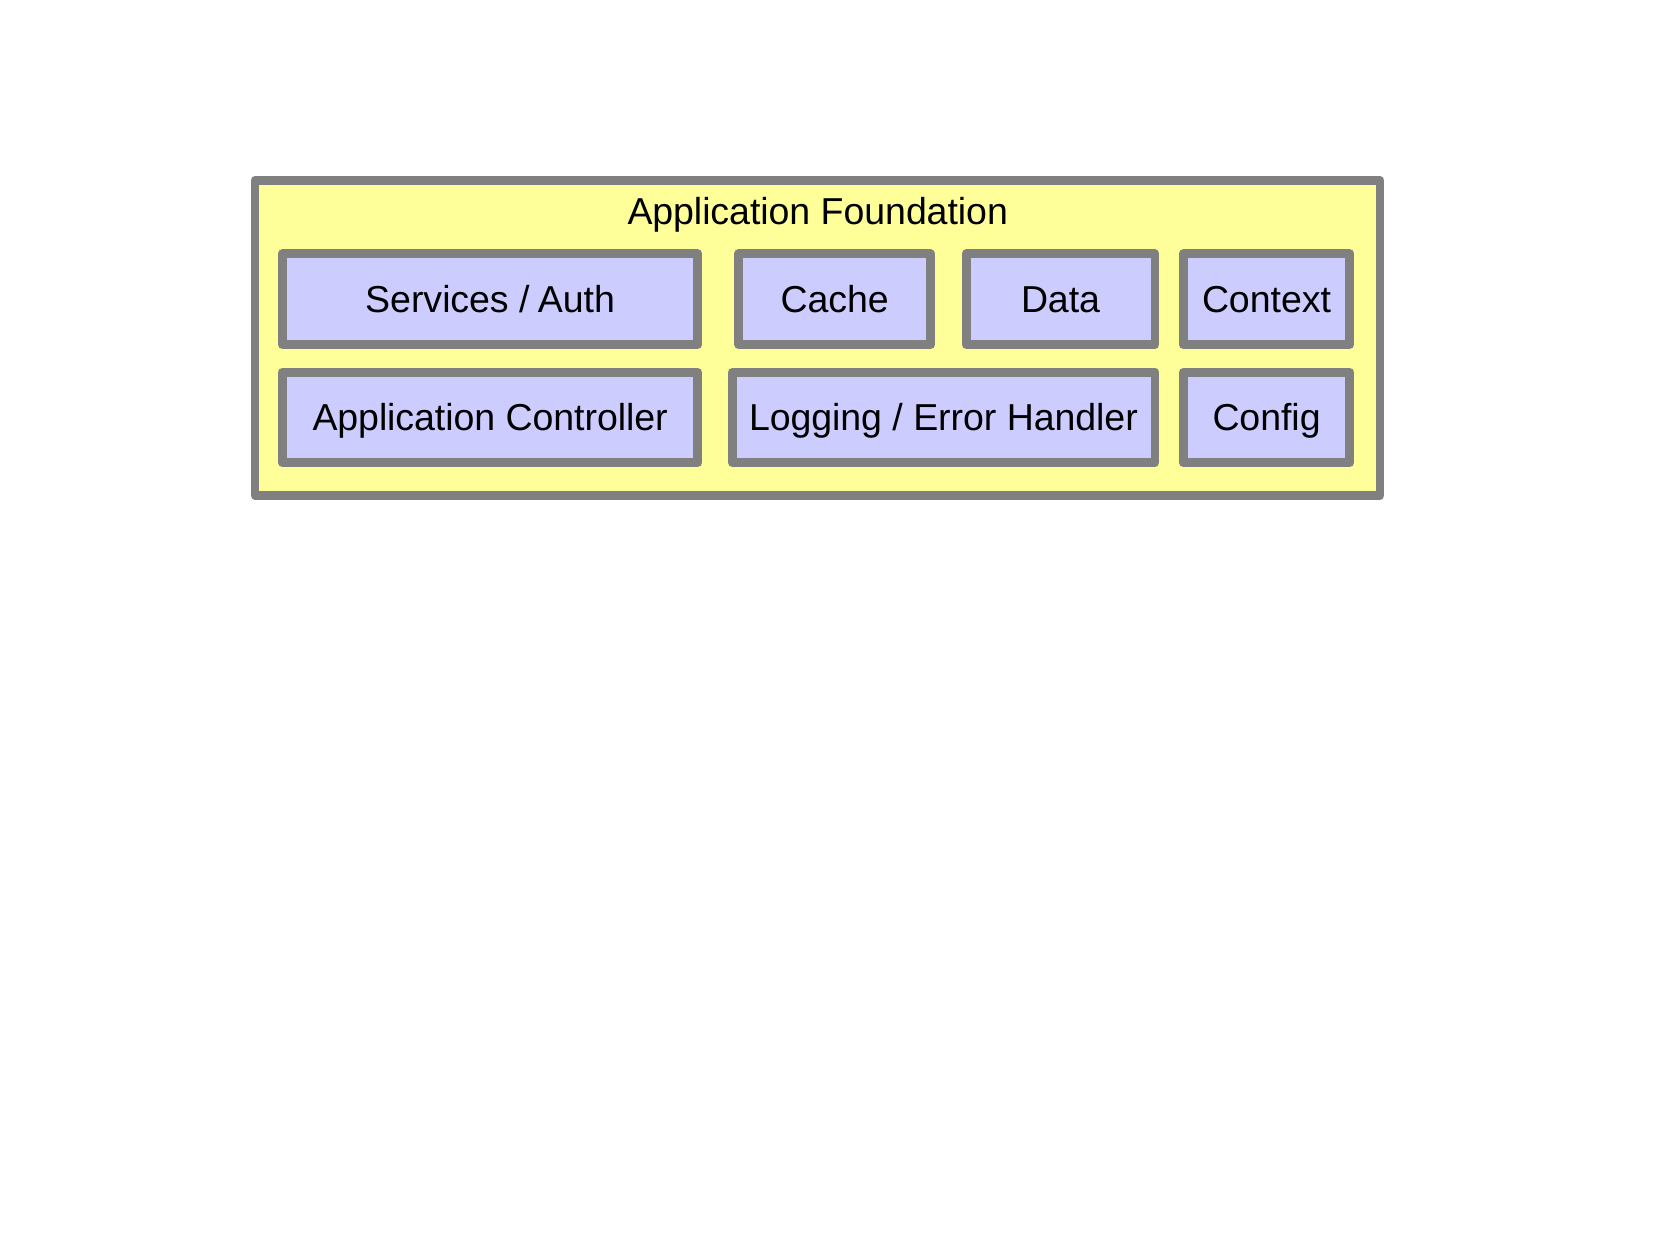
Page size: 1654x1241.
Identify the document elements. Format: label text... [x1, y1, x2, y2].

text_box Logging / Error Handler [732, 372, 1156, 463]
text_box Config [1183, 372, 1350, 463]
text_box Cache [738, 253, 931, 345]
text_box Data [966, 253, 1156, 345]
text_box Application Controller [282, 372, 698, 463]
text_box Context [1183, 253, 1350, 345]
text_box Application Foundation [255, 180, 1381, 496]
text_box Services / Auth [282, 253, 698, 345]
